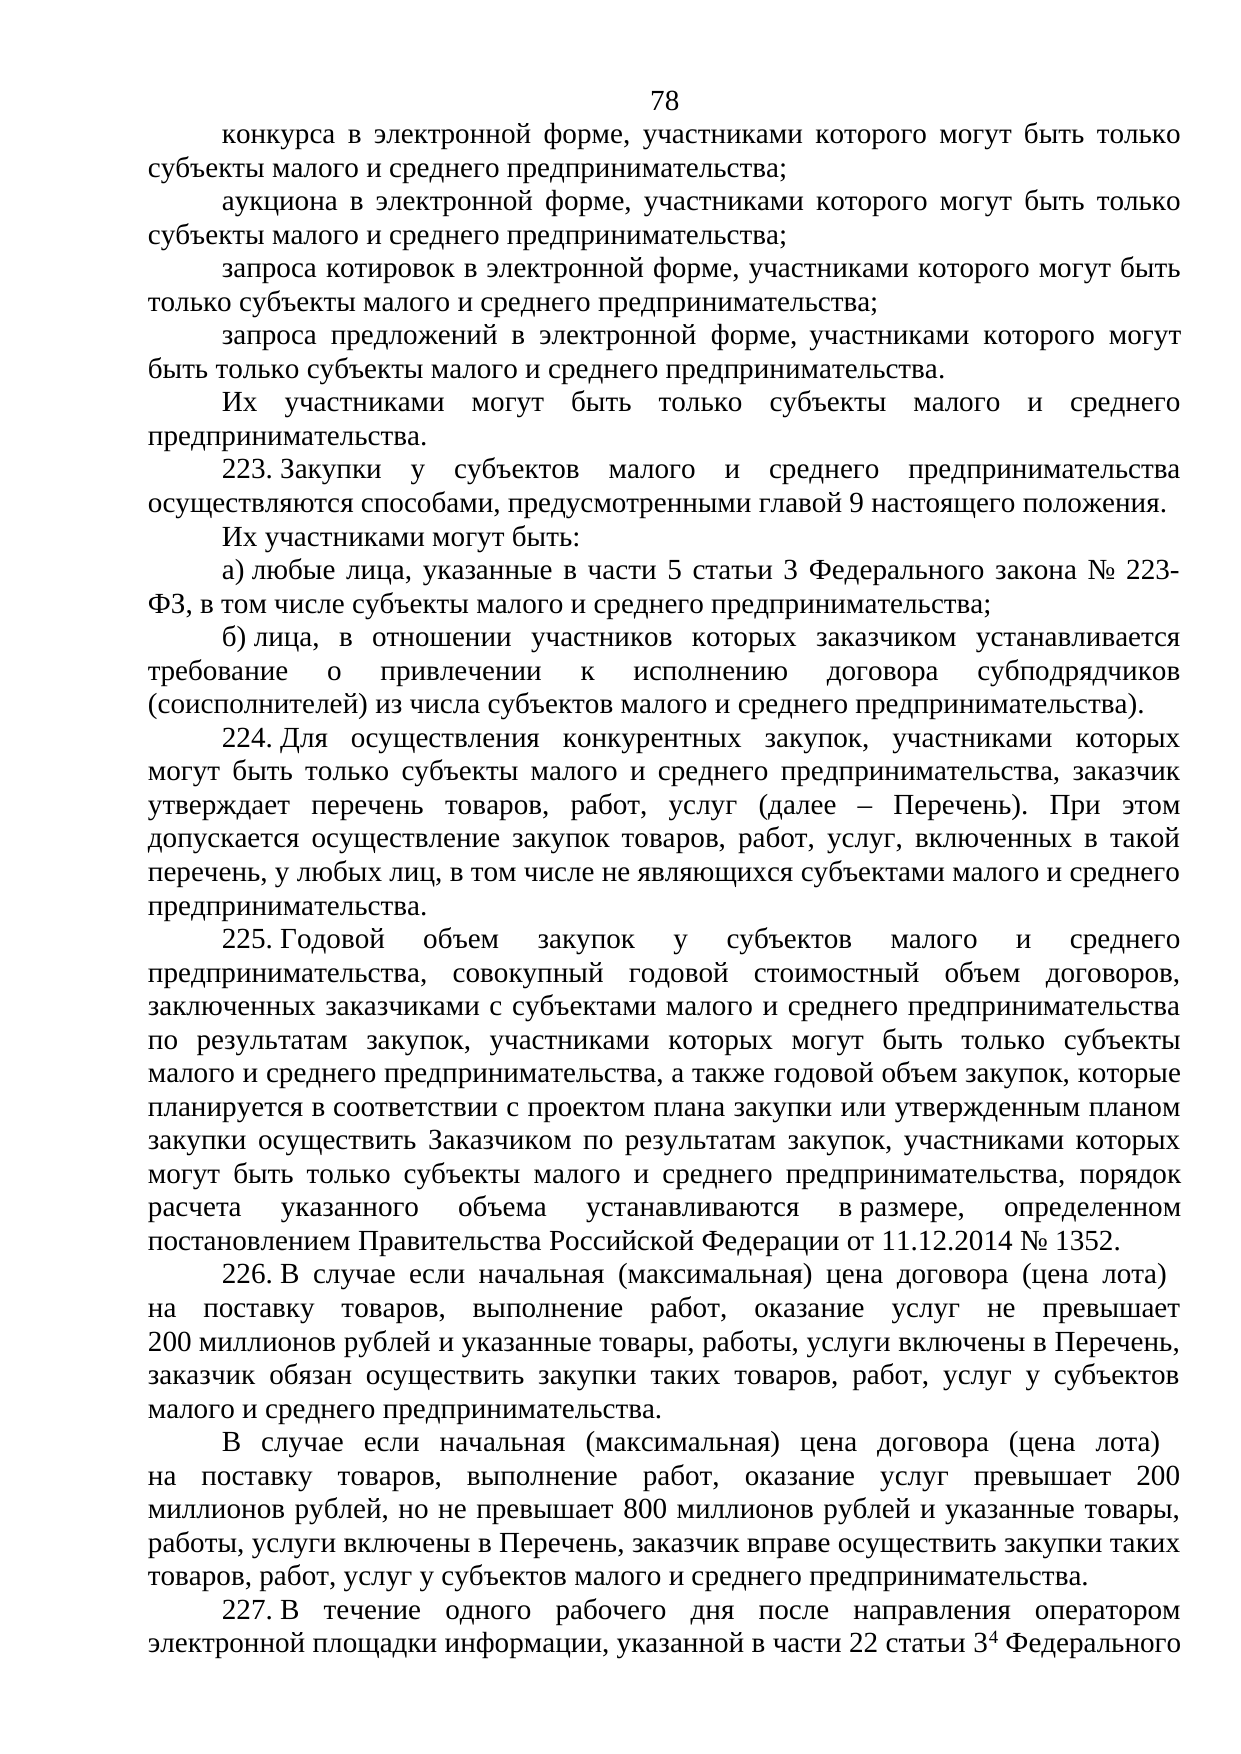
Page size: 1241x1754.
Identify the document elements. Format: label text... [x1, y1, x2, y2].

text Их участниками могут быть: [148, 519, 1181, 552]
text а) любые лица, указанные в части 5 статьи 3 Федерального закона № 223-ФЗ, в том числе субъекты малого и среднего предпринимательства; [148, 552, 1181, 619]
text В случае если начальная (максимальная) цена договора (цена лота) на поставку товаров, выполнение работ, оказание услуг превышает 200 миллионов рублей, но не превышает 800 миллионов рублей и указанные товары, работы, услуги включены в Перечень, заказчик вправе осуществить закупки таких товаров, работ, услуг у субъектов малого и среднего предпринимательства. [148, 1424, 1181, 1592]
text 226. В случае если начальная (максимальная) цена договора (цена лота) на поставку товаров, выполнение работ, оказание услуг не превышает 200 миллионов рублей и указанные товары, работы, услуги включены в Перечень, заказчик обязан осуществить закупки таких товаров, работ, услуг у субъектов малого и среднего предпринимательства. [148, 1257, 1181, 1424]
text б) лица, в отношении участников которых заказчиком устанавливается требование о привлечении к исполнению договора субподрядчиков (соисполнителей) из числа субъектов малого и среднего предпринимательства). [148, 619, 1181, 720]
text 227. В течение одного рабочего дня после направления оператором электронной площадки информации, указанной в части 22 статьи 34 Федерального [148, 1592, 1181, 1659]
text 225. Годовой объем закупок у субъектов малого и среднего предпринимательства, совокупный годовой стоимостный объем договоров, заключенных заказчиками с субъектами малого и среднего предпринимательства по результатам закупок, участниками которых могут быть только субъекты малого и среднего предпринимательства, а также годовой объем закупок, которые планируется в соответствии с проектом плана закупки или утвержденным планом закупки осуществить Заказчиком по результатам закупок, участниками которых могут быть только субъекты малого и среднего предпринимательства, порядок расчета указанного объема устанавливаются в размере, определенном постановлением Правительства Российской Федерации от 11.12.2014 № 1352. [148, 921, 1181, 1257]
text конкурса в электронной форме, участниками которого могут быть только субъекты малого и среднего предпринимательства; [148, 116, 1181, 183]
text запроса котировок в электронной форме, участниками которого могут быть только субъекты малого и среднего предпринимательства; [148, 250, 1181, 317]
text запроса предложений в электронной форме, участниками которого могут быть только субъекты малого и среднего предпринимательства. [148, 317, 1181, 384]
text 224. Для осуществления конкурентных закупок, участниками которых могут быть только субъекты малого и среднего предпринимательства, заказчик утверждает перечень товаров, работ, услуг (далее – Перечень). При этом допускается осуществление закупок товаров, работ, услуг, включенных в такой перечень, у любых лиц, в том числе не являющихся субъектами малого и среднего предпринимательства. [148, 720, 1181, 921]
text Их участниками могут быть только субъекты малого и среднего предпринимательства. [148, 384, 1181, 452]
text аукциона в электронной форме, участниками которого могут быть только субъекты малого и среднего предпринимательства; [148, 183, 1181, 250]
text 223. Закупки у субъектов малого и среднего предпринимательства осуществляются способами, предусмотренными главой 9 настоящего положения. [148, 452, 1181, 519]
